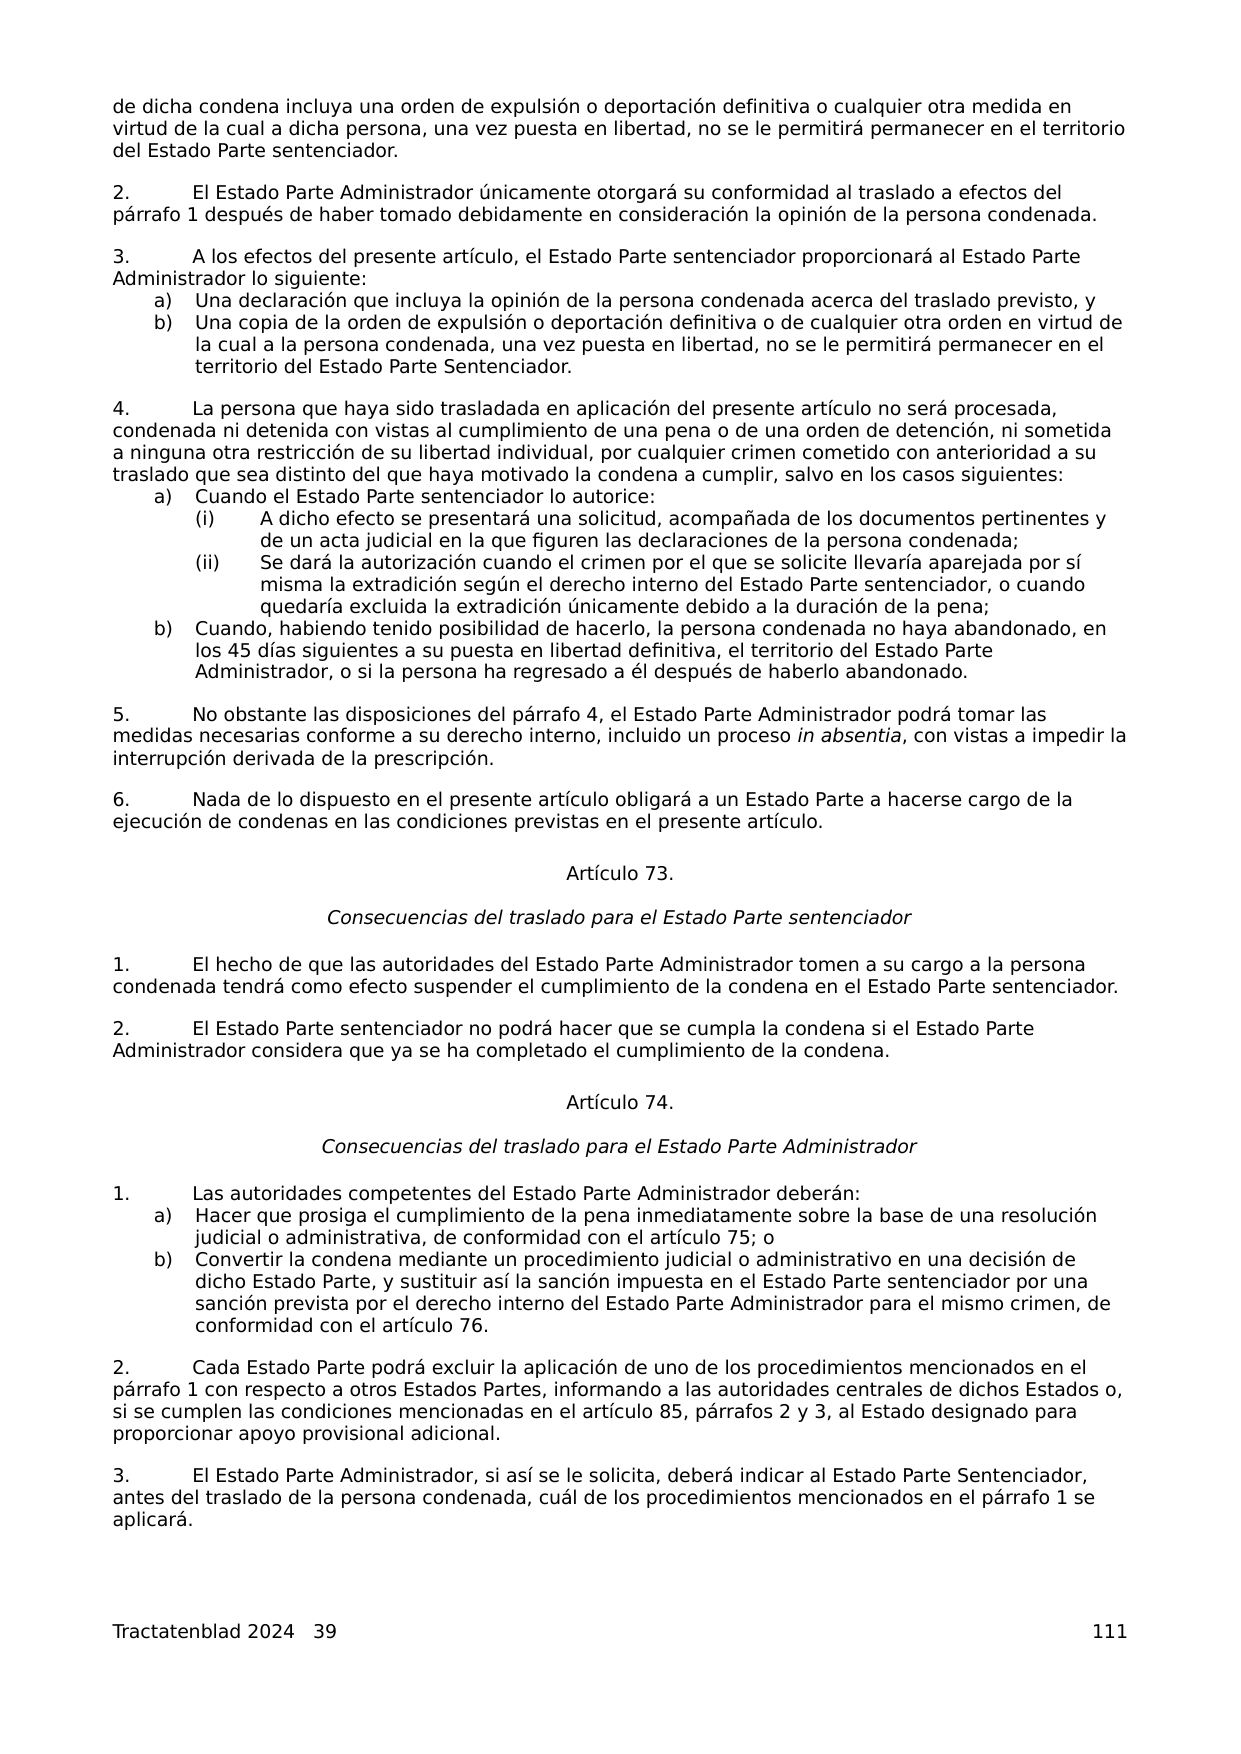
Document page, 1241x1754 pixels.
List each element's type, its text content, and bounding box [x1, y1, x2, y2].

text b) Convertir la condena mediante un procedimiento judicial o administrativo en una decisión de dicho Estado Parte, y sustituir así la sanción impuesta en el Estado Parte sentenciador por una sanción prevista por el derecho interno del Estado Parte Administrador para el mismo crimen, de conformidad con el artículo 76. [153, 1249, 1128, 1337]
subtitle Artículo 74. Consecuencias del traslado para el Estado Parte Administrador [112, 1092, 1128, 1158]
text 1. El hecho de que las autoridades del Estado Parte Administrador tomen a su cargo a la persona condenada tendrá como efecto suspender el cumplimiento de la condena en el Estado Parte sentenciador. [112, 954, 1128, 998]
text 2. El Estado Parte Administrador únicamente otorgará su conformidad al traslado a efectos del párrafo 1 después de haber tomado debidamente en consideración la opinión de la persona condenada. [112, 182, 1128, 226]
text b) Cuando, habiendo tenido posibilidad de hacerlo, la persona condenada no haya abandonado, en los 45 días siguientes a su puesta en libertad definitiva, el territorio del Estado Parte Administrador, o si la persona ha regresado a él después de haberlo abandonado. [153, 617, 1128, 683]
text a) Una declaración que incluya la opinión de la persona condenada acerca del traslado previsto, y [153, 290, 1128, 312]
text 2. El Estado Parte sentenciador no podrá hacer que se cumpla la condena si el Estado Parte Administrador considera que ya se ha completado el cumplimiento de la condena. [112, 1018, 1128, 1062]
text 2. Cada Estado Parte podrá excluir la aplicación de uno de los procedimientos mencionados en el párrafo 1 con respecto a otros Estados Partes, informando a las autoridades centrales de dichos Estados o, si se cumplen las condiciones mencionadas en el artículo 85, párrafos 2 y 3, al Estado designado para proporcionar apoyo provisional adicional. [112, 1357, 1128, 1445]
text b) Una copia de la orden de expulsión o deportación definitiva o de cualquier otra orden en virtud de la cual a la persona condenada, una vez puesta en libertad, no se le permitirá permanecer en el territorio del Estado Parte Sentenciador. [153, 312, 1128, 378]
text 3. El Estado Parte Administrador, si así se le solicita, deberá indicar al Estado Parte Sentenciador, antes del traslado de la persona condenada, cuál de los procedimientos mencionados en el párrafo 1 se aplicará. [112, 1465, 1128, 1531]
text a) Cuando el Estado Parte sentenciador lo autorice: [153, 486, 1128, 508]
text 3. A los efectos del presente artículo, el Estado Parte sentenciador proporcionará al Estado Parte Administrador lo siguiente: [112, 246, 1128, 290]
text 6. Nada de lo dispuesto en el presente artículo obligará a un Estado Parte a hacerse cargo de la ejecución de condenas en las condiciones previstas en el presente artículo. [112, 789, 1128, 833]
text (i) A dicho efecto se presentará una solicitud, acompañada de los documentos pertinentes y de un acta judicial en la que figuren las declaraciones de la persona condenada; [195, 508, 1128, 552]
subtitle Artículo 73. Consecuencias del traslado para el Estado Parte sentenciador [112, 863, 1128, 929]
text 5. No obstante las disposiciones del párrafo 4, el Estado Parte Administrador podrá tomar las medidas necesarias conforme a su derecho interno, incluido un proceso in absentia, con vistas a impedir la interrupción derivada de la prescripción. [112, 703, 1128, 769]
text (ii) Se dará la autorización cuando el crimen por el que se solicite llevaría aparejada por sí misma la extradición según el derecho interno del Estado Parte sentenciador, o cuando quedaría excluida la extradición únicamente debido a la duración de la pena; [195, 552, 1128, 617]
text de dicha condena incluya una orden de expulsión o deportación definitiva o cualquier otra medida en virtud de la cual a dicha persona, una vez puesta en libertad, no se le permitirá permanecer en el territorio del Estado Parte sentenciador. [112, 96, 1128, 162]
text 4. La persona que haya sido trasladada en aplicación del presente artículo no será procesada, condenada ni detenida con vistas al cumplimiento de una pena o de una orden de detención, ni sometida a ninguna otra restricción de su libertad individual, por cualquier crimen cometido con anterioridad a su traslado que sea distinto del que haya motivado la condena a cumplir, salvo en los casos siguientes: [112, 398, 1128, 486]
text 1. Las autoridades competentes del Estado Parte Administrador deberán: [112, 1183, 1128, 1205]
text a) Hacer que prosiga el cumplimiento de la pena inmediatamente sobre la base de una resolución judicial o administrativa, de conformidad con el artículo 75; o [153, 1205, 1128, 1249]
